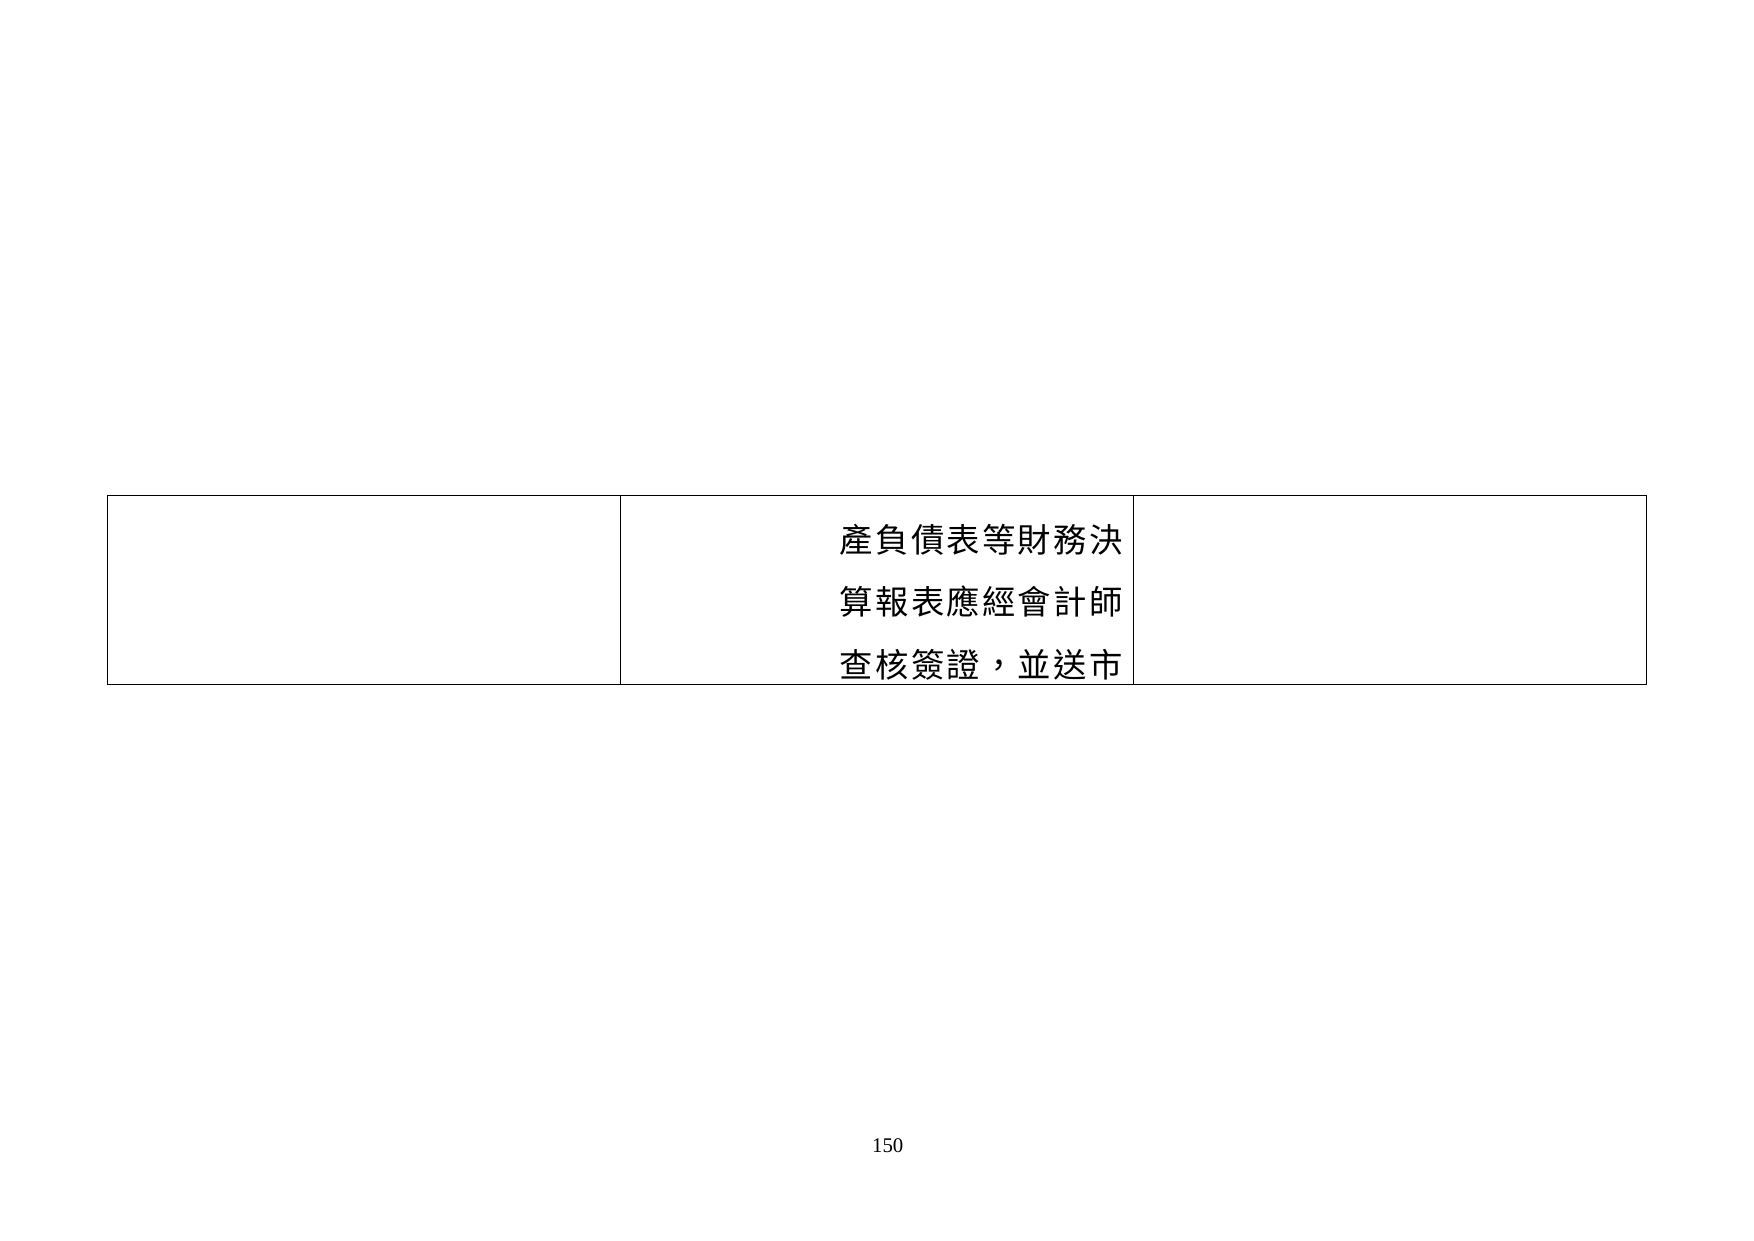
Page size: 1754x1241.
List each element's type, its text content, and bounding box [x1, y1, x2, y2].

table_cell [108, 496, 620, 684]
table_cell 產負債表等財務決算報表應經會計師查核簽證，並送市 [621, 496, 1133, 684]
table_cell [1134, 496, 1646, 684]
